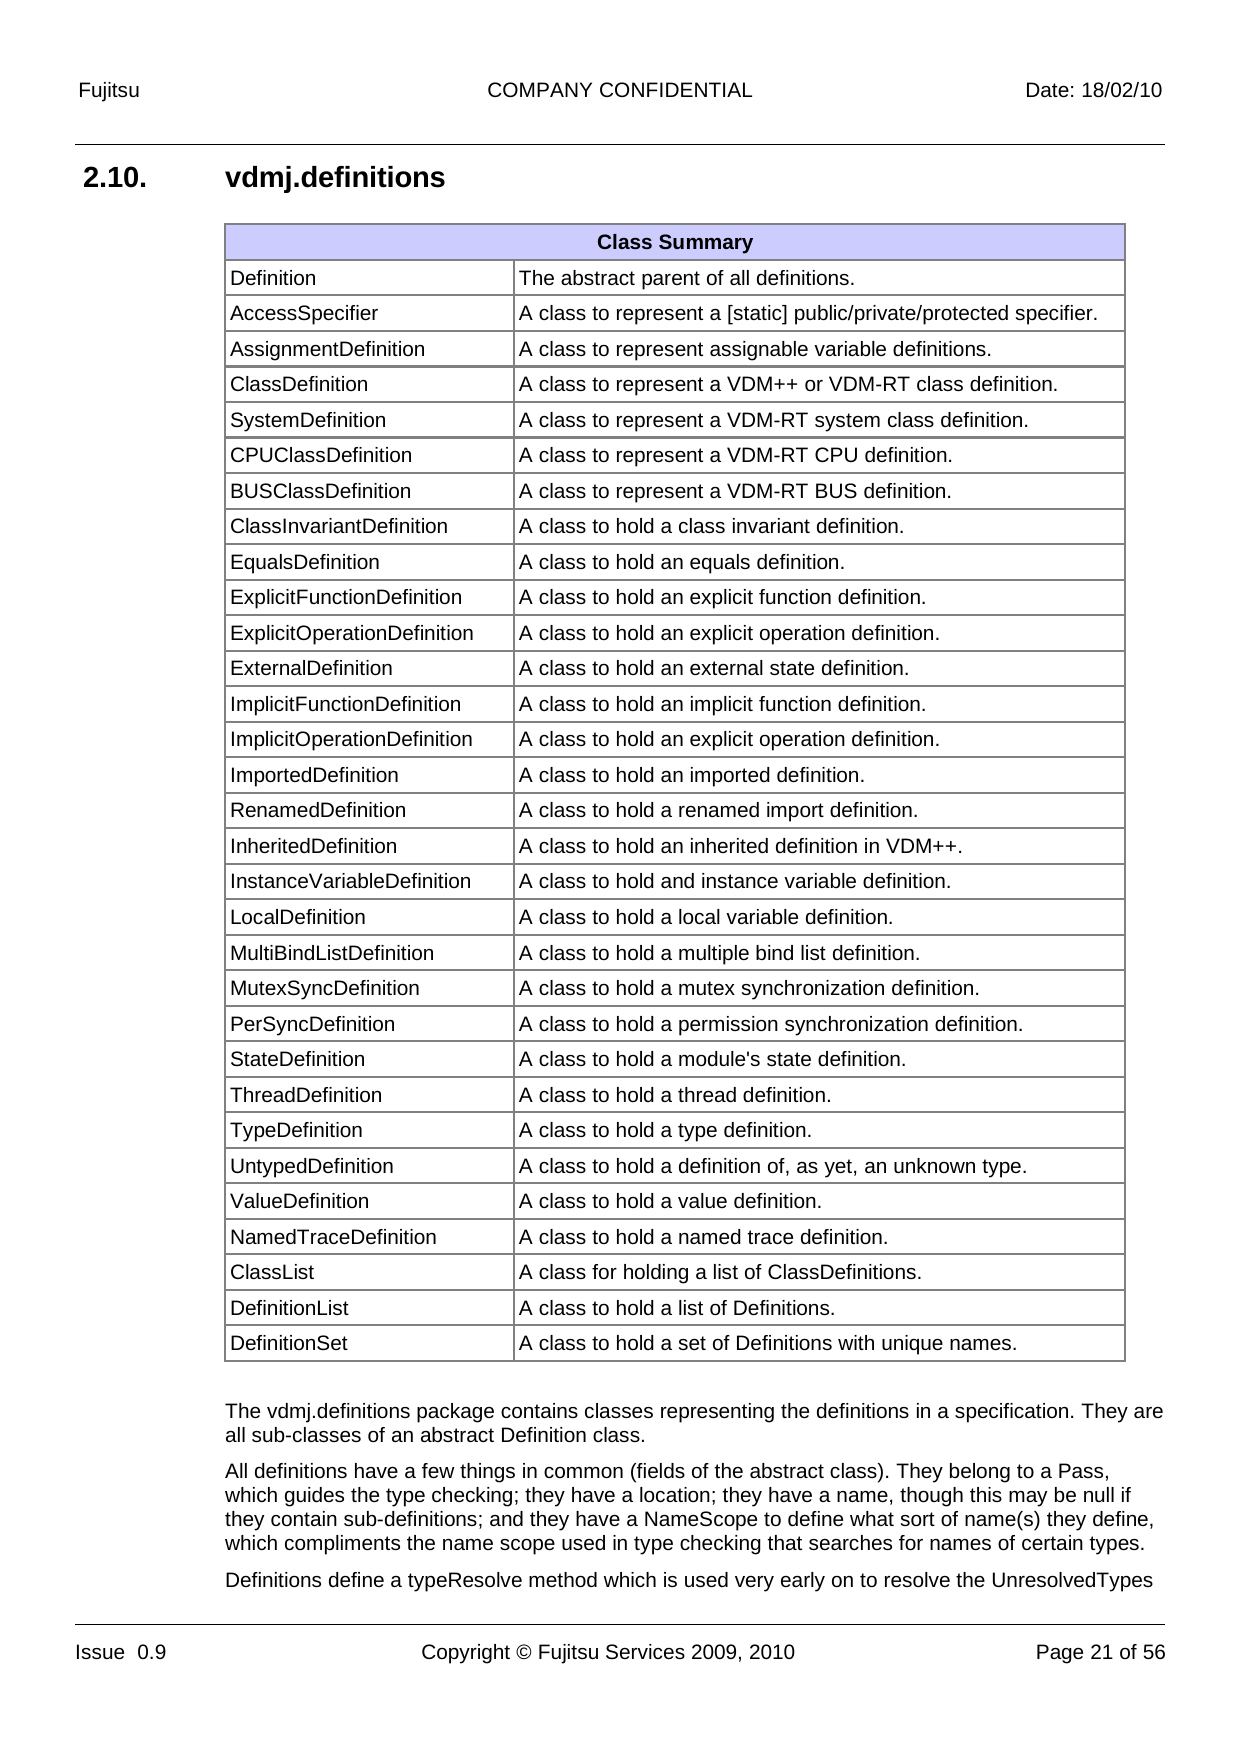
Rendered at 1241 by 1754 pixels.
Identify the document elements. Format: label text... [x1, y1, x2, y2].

table_cell A class to hold a mutex synchronization definition. [515, 971, 1124, 1005]
table_cell A class to hold a definition of, as yet, an unknown type. [515, 1149, 1124, 1182]
table_cell ExternalDefinition [226, 652, 513, 685]
table_cell A class to hold a value definition. [515, 1184, 1124, 1218]
table_cell BUSClassDefinition [226, 474, 513, 507]
text The vdmj.definitions package contains classes representing the definitions in a specification. They are all sub-classes of an abstract Definition class. [225, 1398, 1165, 1447]
table_cell TypeDefinition [226, 1113, 513, 1147]
table_cell A class to hold a multiple bind list definition. [515, 936, 1124, 969]
table_cell DefinitionList [226, 1291, 513, 1324]
table_cell UntypedDefinition [226, 1149, 513, 1182]
table_cell InheritedDefinition [226, 829, 513, 863]
table_cell A class to hold an inherited definition in VDM++. [515, 829, 1124, 863]
table_cell A class to hold a list of Definitions. [515, 1291, 1124, 1324]
table_cell MutexSyncDefinition [226, 971, 513, 1005]
table_cell A class to hold a type definition. [515, 1113, 1124, 1147]
table_cell ValueDefinition [226, 1184, 513, 1218]
table_cell A class to represent a VDM++ or VDM-RT class definition. [515, 368, 1124, 401]
table_cell Definition [226, 261, 513, 294]
table_cell A class to hold an explicit operation definition. [515, 723, 1124, 756]
table_cell PerSyncDefinition [226, 1007, 513, 1040]
table_cell A class to represent a VDM-RT system class definition. [515, 403, 1124, 436]
table_cell StateDefinition [226, 1042, 513, 1076]
table_cell A class to hold a local variable definition. [515, 900, 1124, 934]
table_cell The abstract parent of all definitions. [515, 261, 1124, 294]
table_cell A class to hold a thread definition. [515, 1078, 1124, 1111]
table_cell RenamedDefinition [226, 794, 513, 827]
text All definitions have a few things in common (fields of the abstract class). They belong to a Pass, which guides the type checking; they have a location; they have a name, though this may be null if they contain sub-definitions; and they have a NameScope to define what sort of name(s) they define, which compliments the name scope used in type checking that searches for names of certain types. [225, 1459, 1165, 1555]
table_cell A class to hold an external state definition. [515, 652, 1124, 685]
table_cell A class to hold and instance variable definition. [515, 865, 1124, 898]
subtitle vdmj.definitions [75, 160, 1165, 193]
table_cell AssignmentDefinition [226, 332, 513, 365]
table_cell ThreadDefinition [226, 1078, 513, 1111]
table_cell ExplicitOperationDefinition [226, 616, 513, 649]
table_cell A class for holding a list of ClassDefinitions. [515, 1255, 1124, 1289]
table_cell A class to represent a [static] public/private/protected specifier. [515, 296, 1124, 330]
table_cell ClassList [226, 1255, 513, 1289]
table_cell ClassDefinition [226, 368, 513, 401]
table_cell CPUClassDefinition [226, 439, 513, 472]
table_cell ImportedDefinition [226, 758, 513, 792]
table_header Class Summary [226, 225, 1124, 259]
table_cell A class to hold a class invariant definition. [515, 510, 1124, 543]
table_cell A class to hold an equals definition. [515, 545, 1124, 578]
table_cell A class to hold a module's state definition. [515, 1042, 1124, 1076]
table_cell LocalDefinition [226, 900, 513, 934]
table_cell A class to represent a VDM-RT BUS definition. [515, 474, 1124, 507]
table_cell A class to hold a set of Definitions with unique names. [515, 1326, 1124, 1360]
table_cell A class to represent assignable variable definitions. [515, 332, 1124, 365]
table_cell ImplicitOperationDefinition [226, 723, 513, 756]
table_cell A class to hold an explicit operation definition. [515, 616, 1124, 649]
table_cell A class to hold a permission synchronization definition. [515, 1007, 1124, 1040]
table_cell A class to represent a VDM-RT CPU definition. [515, 439, 1124, 472]
table_cell AccessSpecifier [226, 296, 513, 330]
table_cell ExplicitFunctionDefinition [226, 581, 513, 614]
table_cell ClassInvariantDefinition [226, 510, 513, 543]
table_cell SystemDefinition [226, 403, 513, 436]
table_cell DefinitionSet [226, 1326, 513, 1360]
table_cell A class to hold an imported definition. [515, 758, 1124, 792]
table_cell MultiBindListDefinition [226, 936, 513, 969]
table_cell NamedTraceDefinition [226, 1220, 513, 1253]
table_cell EqualsDefinition [226, 545, 513, 578]
table_cell A class to hold a named trace definition. [515, 1220, 1124, 1253]
text Definitions define a typeResolve method which is used very early on to resolve the UnresolvedTypes [225, 1568, 1165, 1592]
table_cell InstanceVariableDefinition [226, 865, 513, 898]
table_cell A class to hold an explicit function definition. [515, 581, 1124, 614]
table_cell ImplicitFunctionDefinition [226, 687, 513, 721]
table_cell A class to hold a renamed import definition. [515, 794, 1124, 827]
table_cell A class to hold an implicit function definition. [515, 687, 1124, 721]
